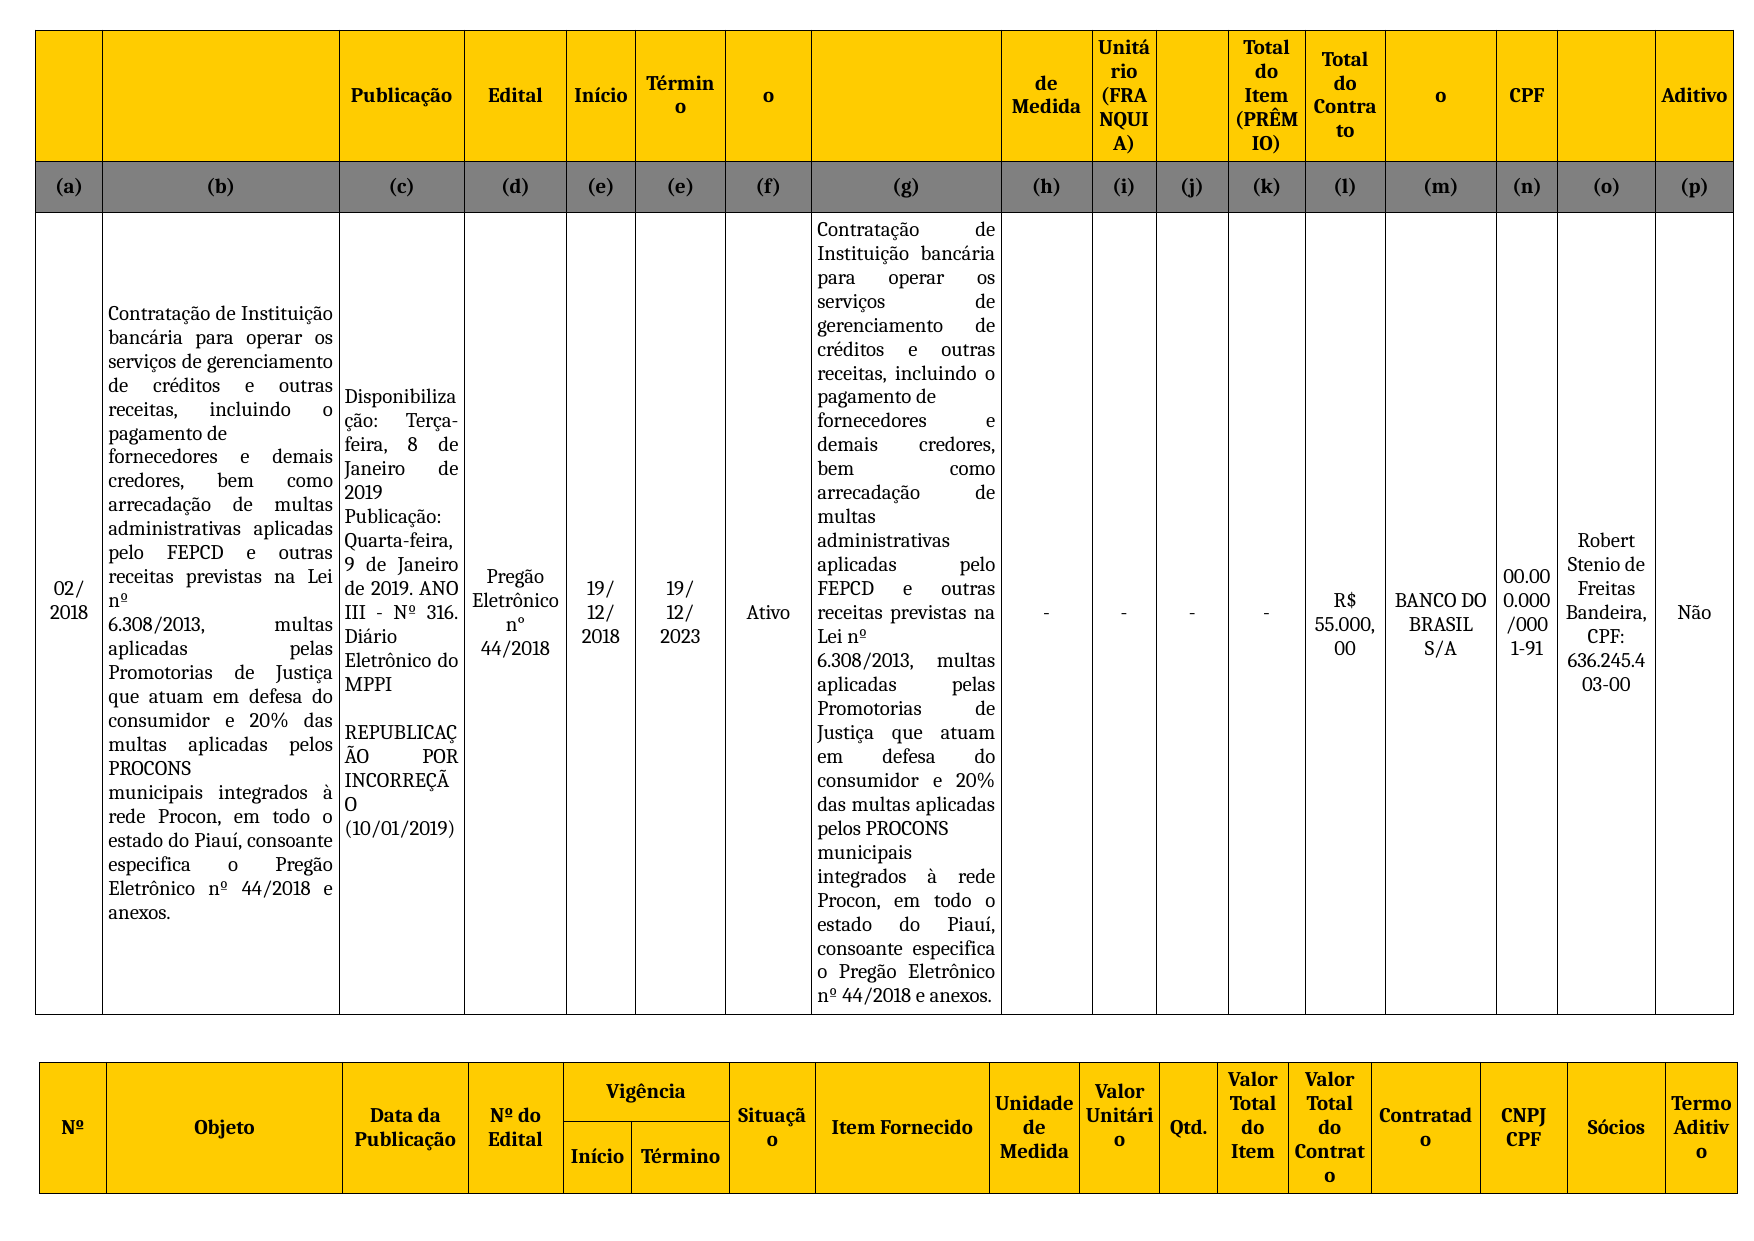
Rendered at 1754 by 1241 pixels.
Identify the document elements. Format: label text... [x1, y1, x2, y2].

table_header de Medida [1002, 31, 1092, 161]
table_header Unitário (FRANQUIA) [1093, 31, 1156, 161]
table_cell Término [636, 31, 725, 161]
table_cell Robert Stenio de Freitas Bandeira, CPF: 636.245.403-00 [1558, 213, 1655, 1014]
table_header Publicação [340, 31, 464, 161]
table_cell (p) [1656, 162, 1733, 212]
table_cell (d) [465, 162, 566, 212]
table_header Termo Aditivo [1666, 1063, 1737, 1193]
table_header Contratado [1372, 1063, 1480, 1193]
table_cell - [1002, 213, 1092, 1014]
table_cell 19/ 12/ 2018 [567, 213, 635, 1014]
table_cell (e) [636, 162, 725, 212]
table_header Objeto [107, 1063, 342, 1193]
table_cell 19/ 12/ 2023 [636, 213, 725, 1014]
table_cell (f) [726, 162, 811, 212]
table_header Total do Item (PRÊMIO) [1229, 31, 1305, 161]
table_cell BANCO DO BRASIL S/A [1386, 213, 1496, 1014]
table_cell Disponibilização: Terça-feira, 8 de Janeiro de 2019 Publicação: Quarta-feira, 9 de Janeiro de 2019. ANO III - Nº 316. Diário Eletrônico do MPPI REPUBLICAÇÃO POR INCORREÇÃO (10/01/2019) [340, 213, 464, 1014]
table_cell (g) [812, 162, 1001, 212]
table_header [1157, 31, 1228, 161]
table_cell 02/ 2018 [36, 213, 102, 1014]
table_header Nº [40, 1063, 106, 1193]
table_header Sócios [1568, 1063, 1665, 1193]
table_header CPF [1497, 31, 1557, 161]
table_header Item Fornecido [816, 1063, 989, 1193]
table_cell (c) [340, 162, 464, 212]
table_cell Contratação de Instituição bancária para operar os serviços de gerenciamento de créditos e outras receitas, incluindo o pagamento de fornecedores e demais credores, bem como arrecadação de multas administrativas aplicadas pelo FEPCD e outras receitas previstas na Lei nº 6.308/2013, multas aplicadas pelas Promotorias de Justiça que atuam em defesa do consumidor e 20% das multas aplicadas pelos PROCONS municipais integrados à rede Procon, em todo o estado do Piauí, consoante especifica o Pregão Eletrônico nº 44/2018 e anexos. [103, 213, 339, 1014]
table_header Situação [730, 1063, 815, 1193]
table_header Total do Contrato [1306, 31, 1385, 161]
table_header CNPJ CPF [1481, 1063, 1567, 1193]
table_cell Não [1656, 213, 1733, 1014]
table_cell (n) [1497, 162, 1557, 212]
table_header Aditivo [1656, 31, 1733, 161]
table_cell - [1229, 213, 1305, 1014]
table_cell Início [567, 31, 635, 161]
table_cell Ativo [726, 213, 811, 1014]
table_cell (i) [1093, 162, 1156, 212]
table_cell - [1093, 213, 1156, 1014]
table_header o [1386, 31, 1496, 161]
table_header Valor Total do Item [1218, 1063, 1288, 1193]
table_cell (b) [103, 162, 339, 212]
table_header Unidade de Medida [990, 1063, 1079, 1193]
table_cell (l) [1306, 162, 1385, 212]
table_cell (o) [1558, 162, 1655, 212]
table_cell (h) [1002, 162, 1092, 212]
table_header Edital [465, 31, 566, 161]
table_cell Início [564, 1122, 631, 1193]
table_cell Pregão Eletrônico n° 44/2018 [465, 213, 566, 1014]
table_header [1558, 31, 1655, 161]
table_header Data da Publicação [343, 1063, 468, 1193]
table_header Valor Unitário [1080, 1063, 1159, 1193]
table_cell Término [632, 1122, 729, 1193]
table_cell (k) [1229, 162, 1305, 212]
table_cell Contratação de Instituição bancária para operar os serviços de gerenciamento de créditos e outras receitas, incluindo o pagamento de fornecedores e demais credores, bem como arrecadação de multas administrativas aplicadas pelo FEPCD e outras receitas previstas na Lei nº 6.308/2013, multas aplicadas pelas Promotorias de Justiça que atuam em defesa do consumidor e 20% das multas aplicadas pelos PROCONS municipais integrados à rede Procon, em todo o estado do Piauí, consoante especifica o Pregão Eletrônico nº 44/2018 e anexos. [812, 213, 1001, 1014]
table_cell (j) [1157, 162, 1228, 212]
table_cell 00.000.000/0001-91 [1497, 213, 1557, 1014]
table_header [36, 31, 102, 161]
table_cell - [1157, 213, 1228, 1014]
table_cell (e) [567, 162, 635, 212]
table_header [103, 31, 339, 161]
table_header Valor Total do Contrato [1289, 1063, 1371, 1193]
table_header Qtd. [1160, 1063, 1217, 1193]
table_cell R$ 55.000,00 [1306, 213, 1385, 1014]
table_header Nº do Edital [469, 1063, 563, 1193]
table_header Vigência [564, 1063, 729, 1121]
table_header o [726, 31, 811, 161]
table_cell (m) [1386, 162, 1496, 212]
table_cell (a) [36, 162, 102, 212]
table_header [812, 31, 1001, 161]
